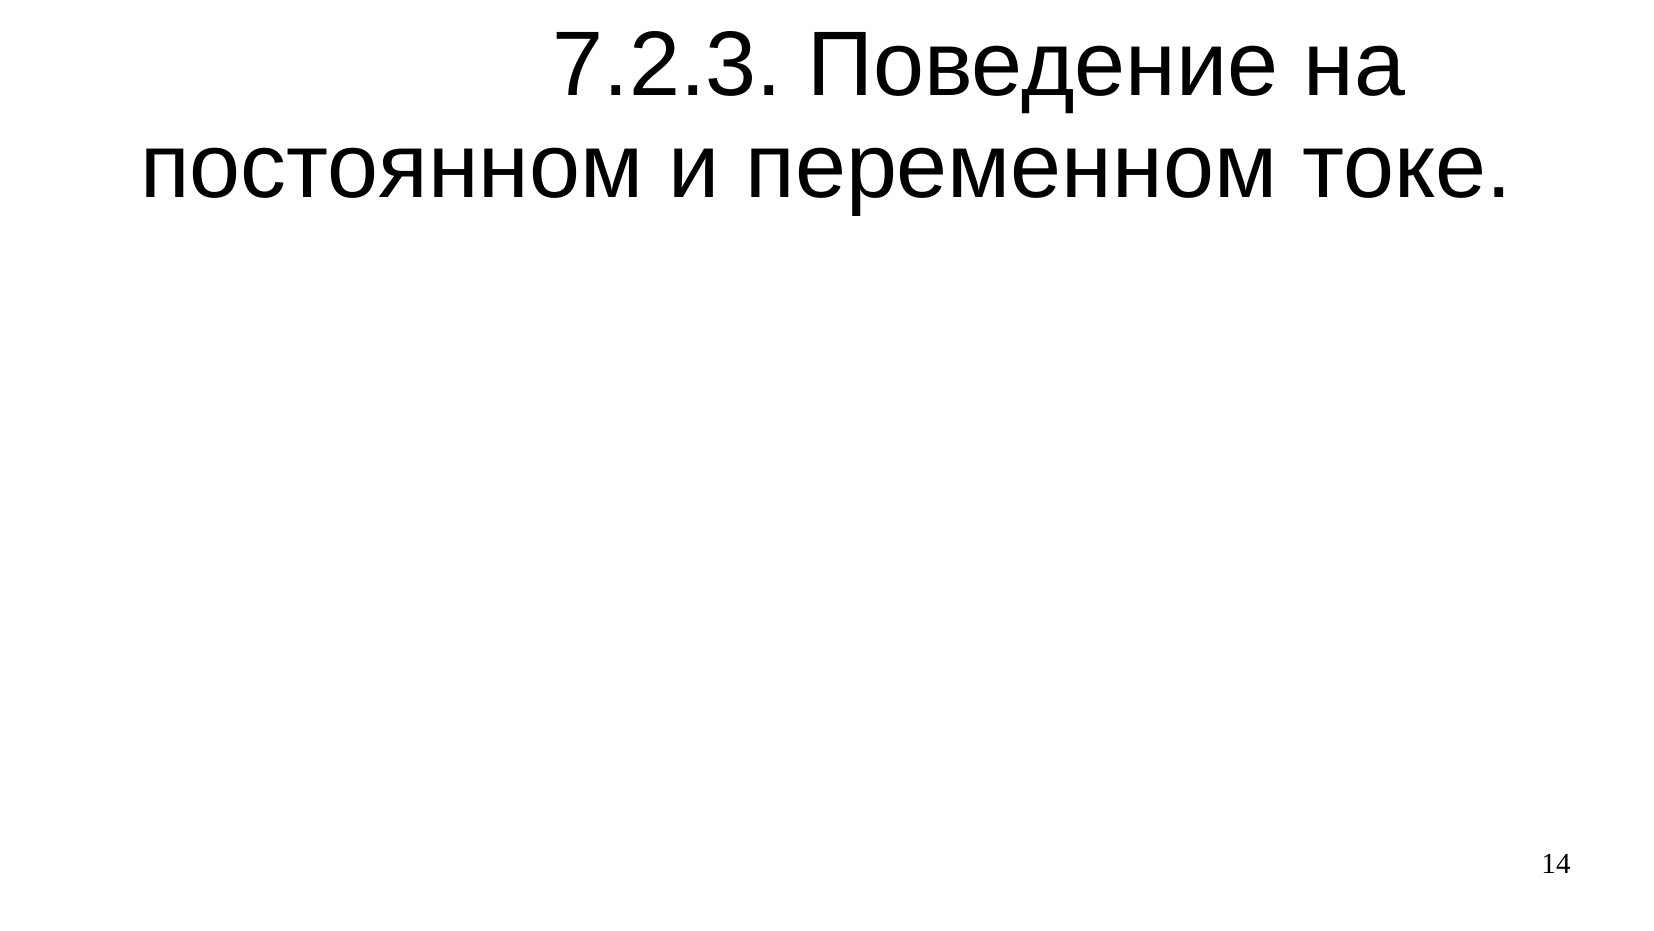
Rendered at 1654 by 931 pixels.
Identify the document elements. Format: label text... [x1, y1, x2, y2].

title 7.2.3. Поведение на постоянном и переменном токе. [82, 12, 1571, 218]
